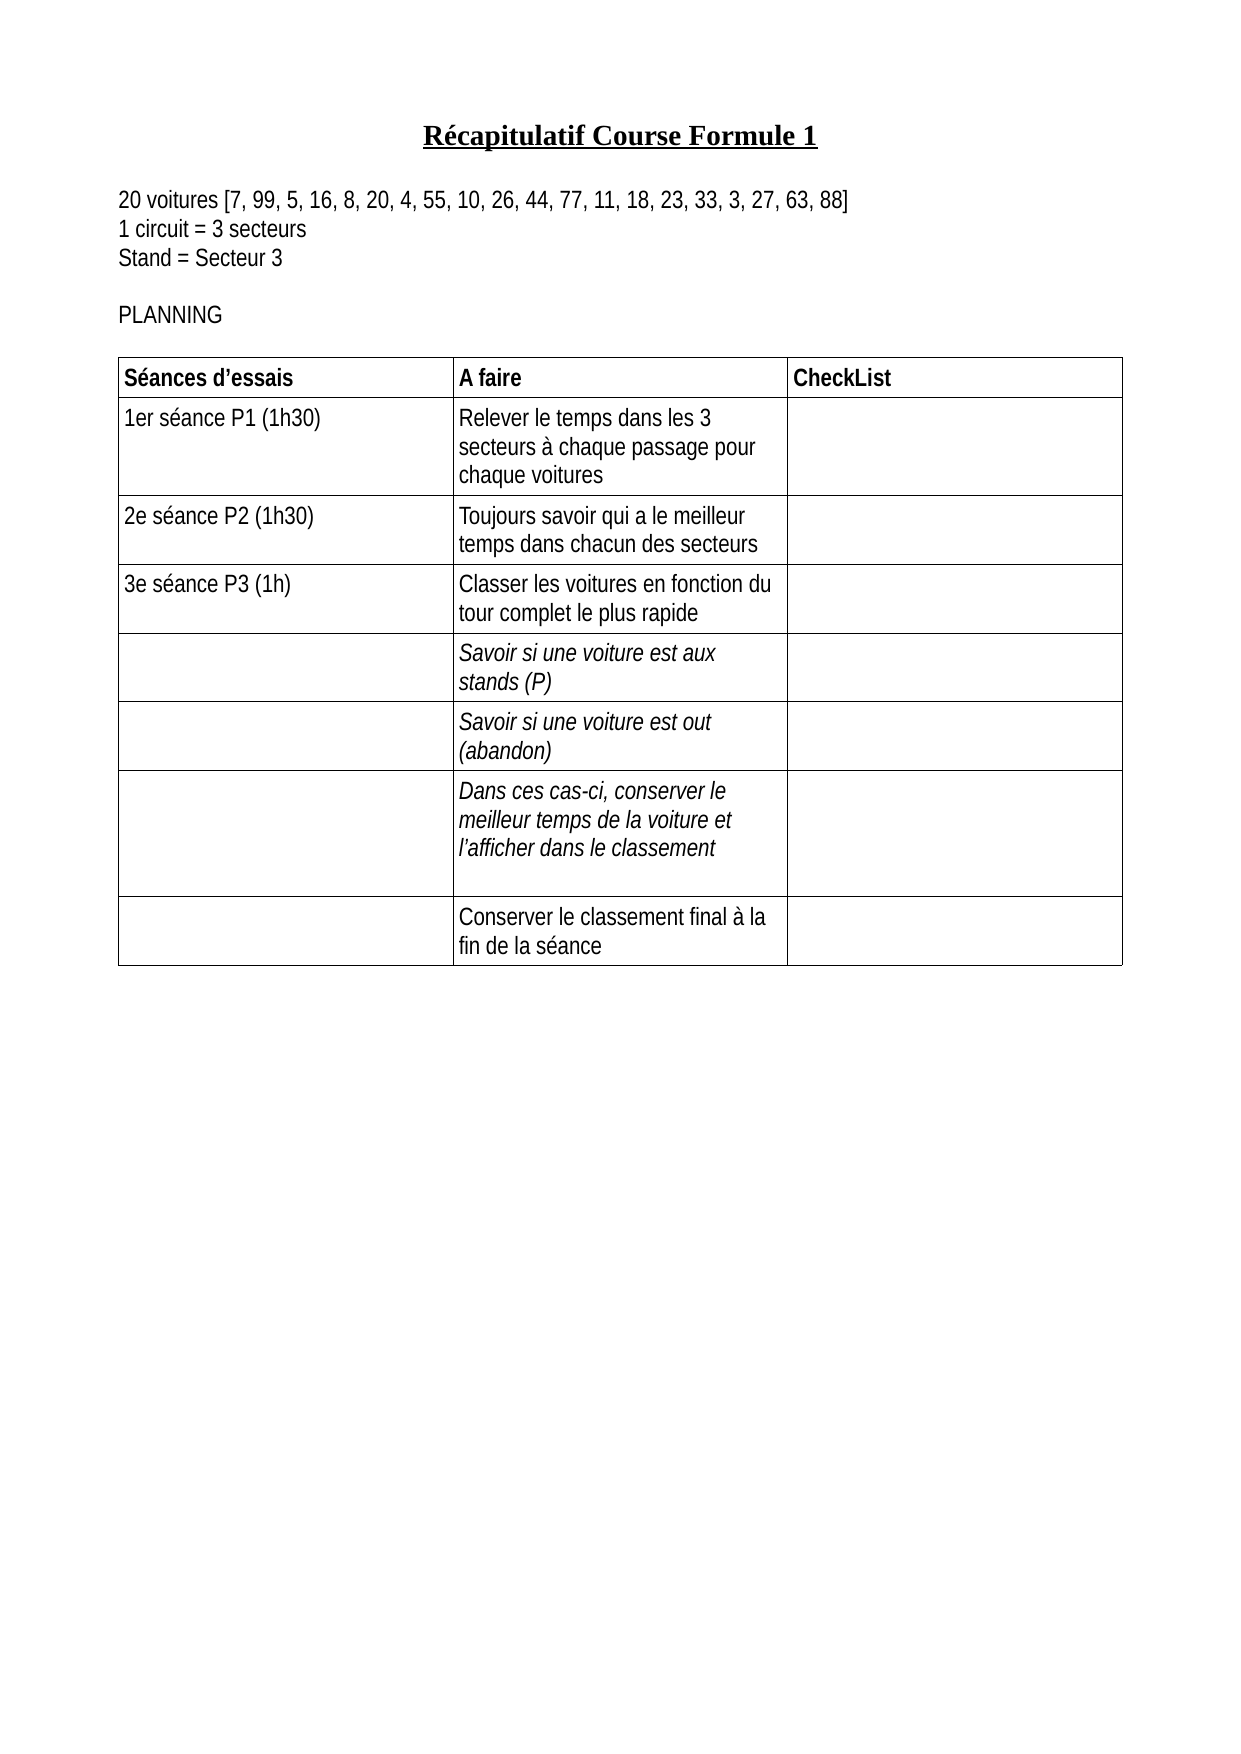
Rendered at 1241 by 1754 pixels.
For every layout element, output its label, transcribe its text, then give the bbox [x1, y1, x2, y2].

text 1 circuit = 3 secteurs [118, 214, 1122, 242]
table_cell [788, 634, 1122, 701]
table_cell [788, 897, 1122, 965]
text PLANNING [118, 300, 1122, 328]
table_header A faire [454, 358, 787, 397]
table_cell Savoir si une voiture est aux stands (P) [454, 634, 787, 701]
table_cell 3e séance P3 (1h) [119, 565, 453, 632]
table_cell Classer les voitures en fonction du tour complet le plus rapide [454, 565, 787, 632]
table_cell Toujours savoir qui a le meilleur temps dans chacun des secteurs [454, 496, 787, 564]
table_cell Dans ces cas-ci, conserver le meilleur temps de la voiture et l’afficher dans le classement [454, 771, 787, 896]
table_cell Conserver le classement final à la fin de la séance [454, 897, 787, 965]
table_header Séances d’essais [119, 358, 453, 397]
text Récapitulatif Course Formule 1 [118, 118, 1122, 152]
table_cell [788, 496, 1122, 564]
text Stand = Secteur 3 [118, 242, 1122, 271]
table_cell [119, 771, 453, 896]
table_cell [119, 702, 453, 770]
table_cell Savoir si une voiture est out (abandon) [454, 702, 787, 770]
table_cell Relever le temps dans les 3 secteurs à chaque passage pour chaque voitures [454, 398, 787, 495]
table_cell 1er séance P1 (1h30) [119, 398, 453, 495]
table_cell [788, 565, 1122, 632]
table_cell [119, 634, 453, 701]
table_cell 2e séance P2 (1h30) [119, 496, 453, 564]
table_cell [788, 702, 1122, 770]
text 20 voitures [7, 99, 5, 16, 8, 20, 4, 55, 10, 26, 44, 77, 11, 18, 23, 33, 3, 27, 63, 88] [118, 185, 1122, 214]
table_cell [788, 398, 1122, 495]
table_header CheckList [788, 358, 1122, 397]
table_cell [788, 771, 1122, 896]
table_cell [119, 897, 453, 965]
